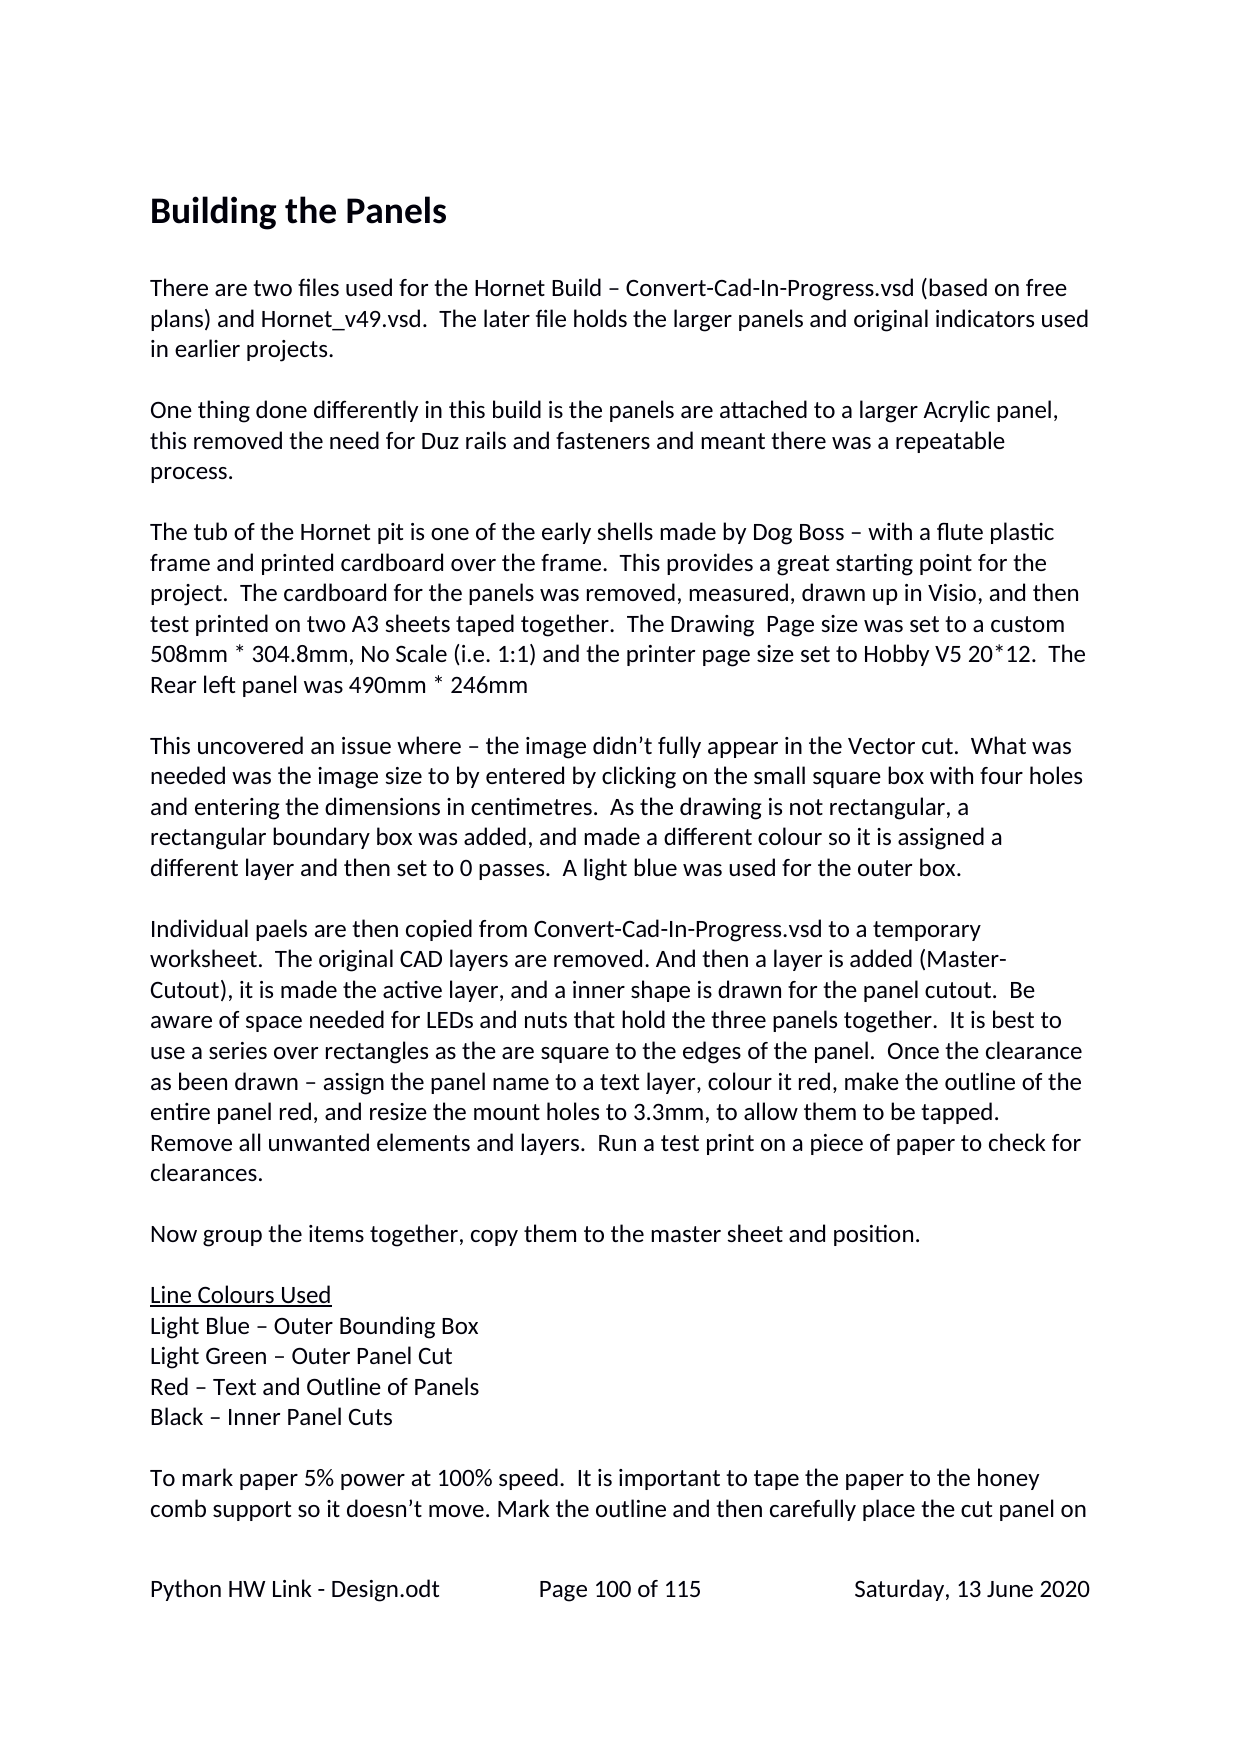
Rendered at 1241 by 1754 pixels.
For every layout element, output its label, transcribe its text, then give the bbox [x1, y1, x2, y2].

text Line Colours Used [150, 1279, 1090, 1310]
text Red – Text and Outline of Panels [150, 1371, 1090, 1401]
text One thing done differently in this build is the panels are attached to a larger Acrylic panel, this removed the need for Duz rails and fasteners and meant there was a repeatable process. [150, 394, 1090, 486]
subtitle Building the Panels [150, 187, 1090, 233]
text Now group the items together, copy them to the master sheet and position. [150, 1218, 1090, 1249]
text Light Green – Outer Panel Cut [150, 1340, 1090, 1371]
text There are two files used for the Hornet Build – Convert-Cad-In-Progress.vsd (based on free plans) and Hornet_v49.vsd. The later file holds the larger panels and original indicators used in earlier projects. [150, 272, 1090, 364]
text Light Blue – Outer Bounding Box [150, 1310, 1090, 1340]
text This uncovered an issue where – the image didn’t fully appear in the Vector cut. What was needed was the image size to by entered by clicking on the small square box with four holes and entering the dimensions in centimetres. As the drawing is not rectangular, a rectangular boundary box was added, and made a different colour so it is assigned a different layer and then set to 0 passes. A light blue was used for the outer box. [150, 730, 1090, 883]
text To mark paper 5% power at 100% speed. It is important to tape the paper to the honey comb support so it doesn’t move. Mark the outline and then carefully place the cut panel on [150, 1462, 1090, 1523]
text The tub of the Hornet pit is one of the early shells made by Dog Boss – with a flute plastic frame and printed cardboard over the frame. This provides a great starting point for the project. The cardboard for the panels was removed, measured, drawn up in Visio, and then test printed on two A3 sheets taped together. The Drawing Page size was set to a custom 508mm * 304.8mm, No Scale (i.e. 1:1) and the printer page size set to Hobby V5 20*12. The Rear left panel was 490mm * 246mm [150, 516, 1090, 699]
text Individual paels are then copied from Convert-Cad-In-Progress.vsd to a temporary worksheet. The original CAD layers are removed. And then a layer is added (Master-Cutout), it is made the active layer, and a inner shape is drawn for the panel cutout. Be aware of space needed for LEDs and nuts that hold the three panels together. It is best to use a series over rectangles as the are square to the edges of the panel. Once the clearance as been drawn – assign the panel name to a text layer, colour it red, make the outline of the entire panel red, and resize the mount holes to 3.3mm, to allow them to be tapped. Remove all unwanted elements and layers. Run a test print on a piece of paper to check for clearances. [150, 913, 1090, 1188]
text Black – Inner Panel Cuts [150, 1401, 1090, 1432]
